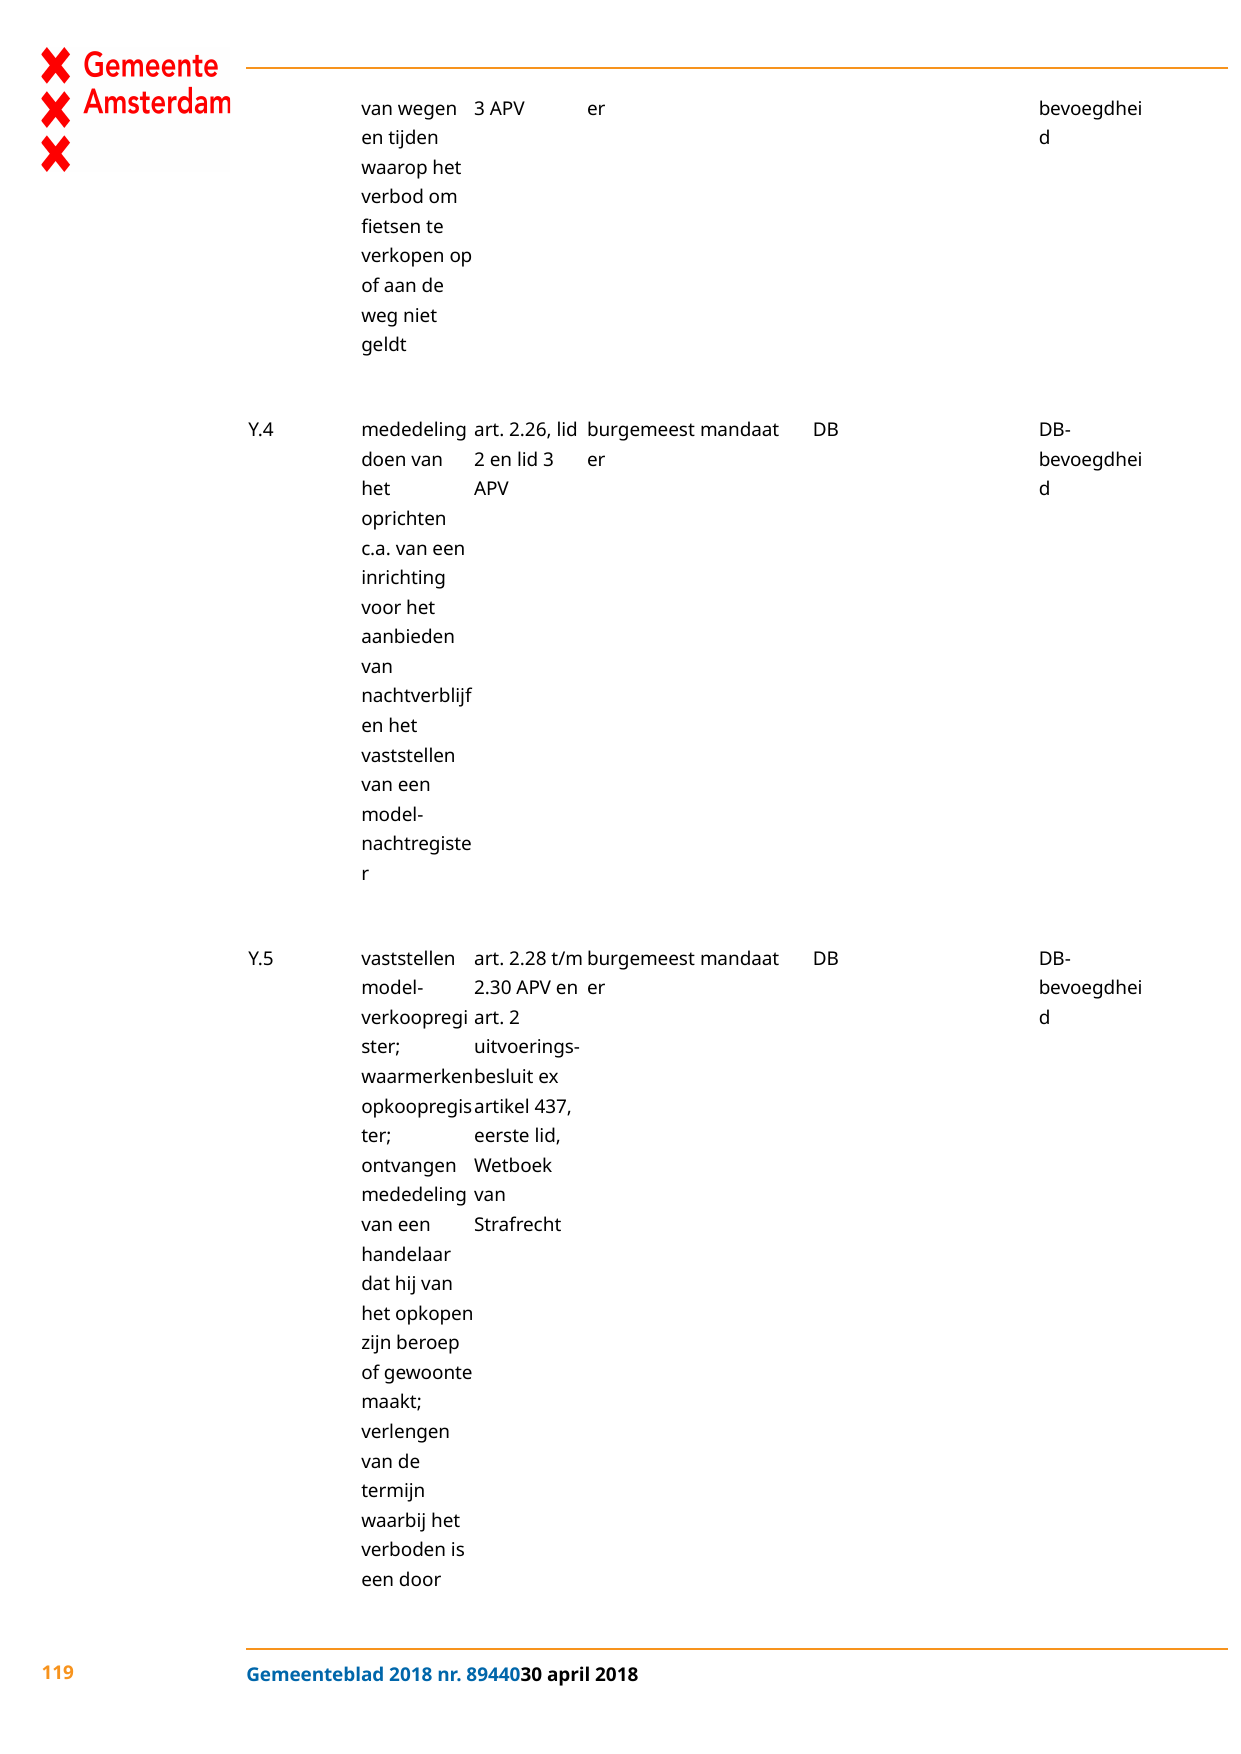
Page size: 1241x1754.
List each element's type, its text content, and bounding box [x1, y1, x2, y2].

table_cell mandaat [700, 915, 813, 1592]
table_cell DB-bevoegdheid [1039, 387, 1152, 915]
table_cell [700, 95, 813, 387]
table_cell [926, 915, 1038, 1592]
table_cell [926, 95, 1038, 387]
table_cell 3 APV [474, 95, 587, 387]
table_cell DB [813, 387, 926, 915]
table_cell art. 2.26, lid 2 en lid 3 APV [474, 387, 587, 915]
table_cell van wegen en tijden waarop het verbod om fietsen te verkopen op of aan de weg niet geldt [361, 95, 474, 387]
table_cell burgemeester [587, 915, 700, 1592]
table_cell [813, 95, 926, 387]
table_cell [926, 387, 1038, 915]
table_cell vaststellen model-verkoopregister; waarmerken opkoopregister; ontvangen mededeling van een handelaar dat hij van het opkopen zijn beroep of gewoonte maakt; verlengen van de termijn waarbij het verboden is een door [361, 915, 474, 1592]
table_cell Y.4 [248, 387, 361, 915]
table_cell Y.5 [248, 915, 361, 1592]
table_cell DB-bevoegdheid [1039, 915, 1152, 1592]
table_cell art. 2.28 t/m 2.30 APV en art. 2 uitvoerings-besluit ex artikel 437, eerste lid, Wetboek van Strafrecht [474, 915, 587, 1592]
table_cell bevoegdheid [1039, 95, 1152, 387]
table_cell burgemeester [587, 387, 700, 915]
table_cell [248, 95, 361, 387]
table_cell er [587, 95, 700, 387]
picture [41, 47, 231, 172]
table_cell mededeling doen van het oprichten c.a. van een inrichting voor het aanbieden van nachtverblijf en het vaststellen van een model-nachtregister [361, 387, 474, 915]
table_cell mandaat [700, 387, 813, 915]
table_cell DB [813, 915, 926, 1592]
